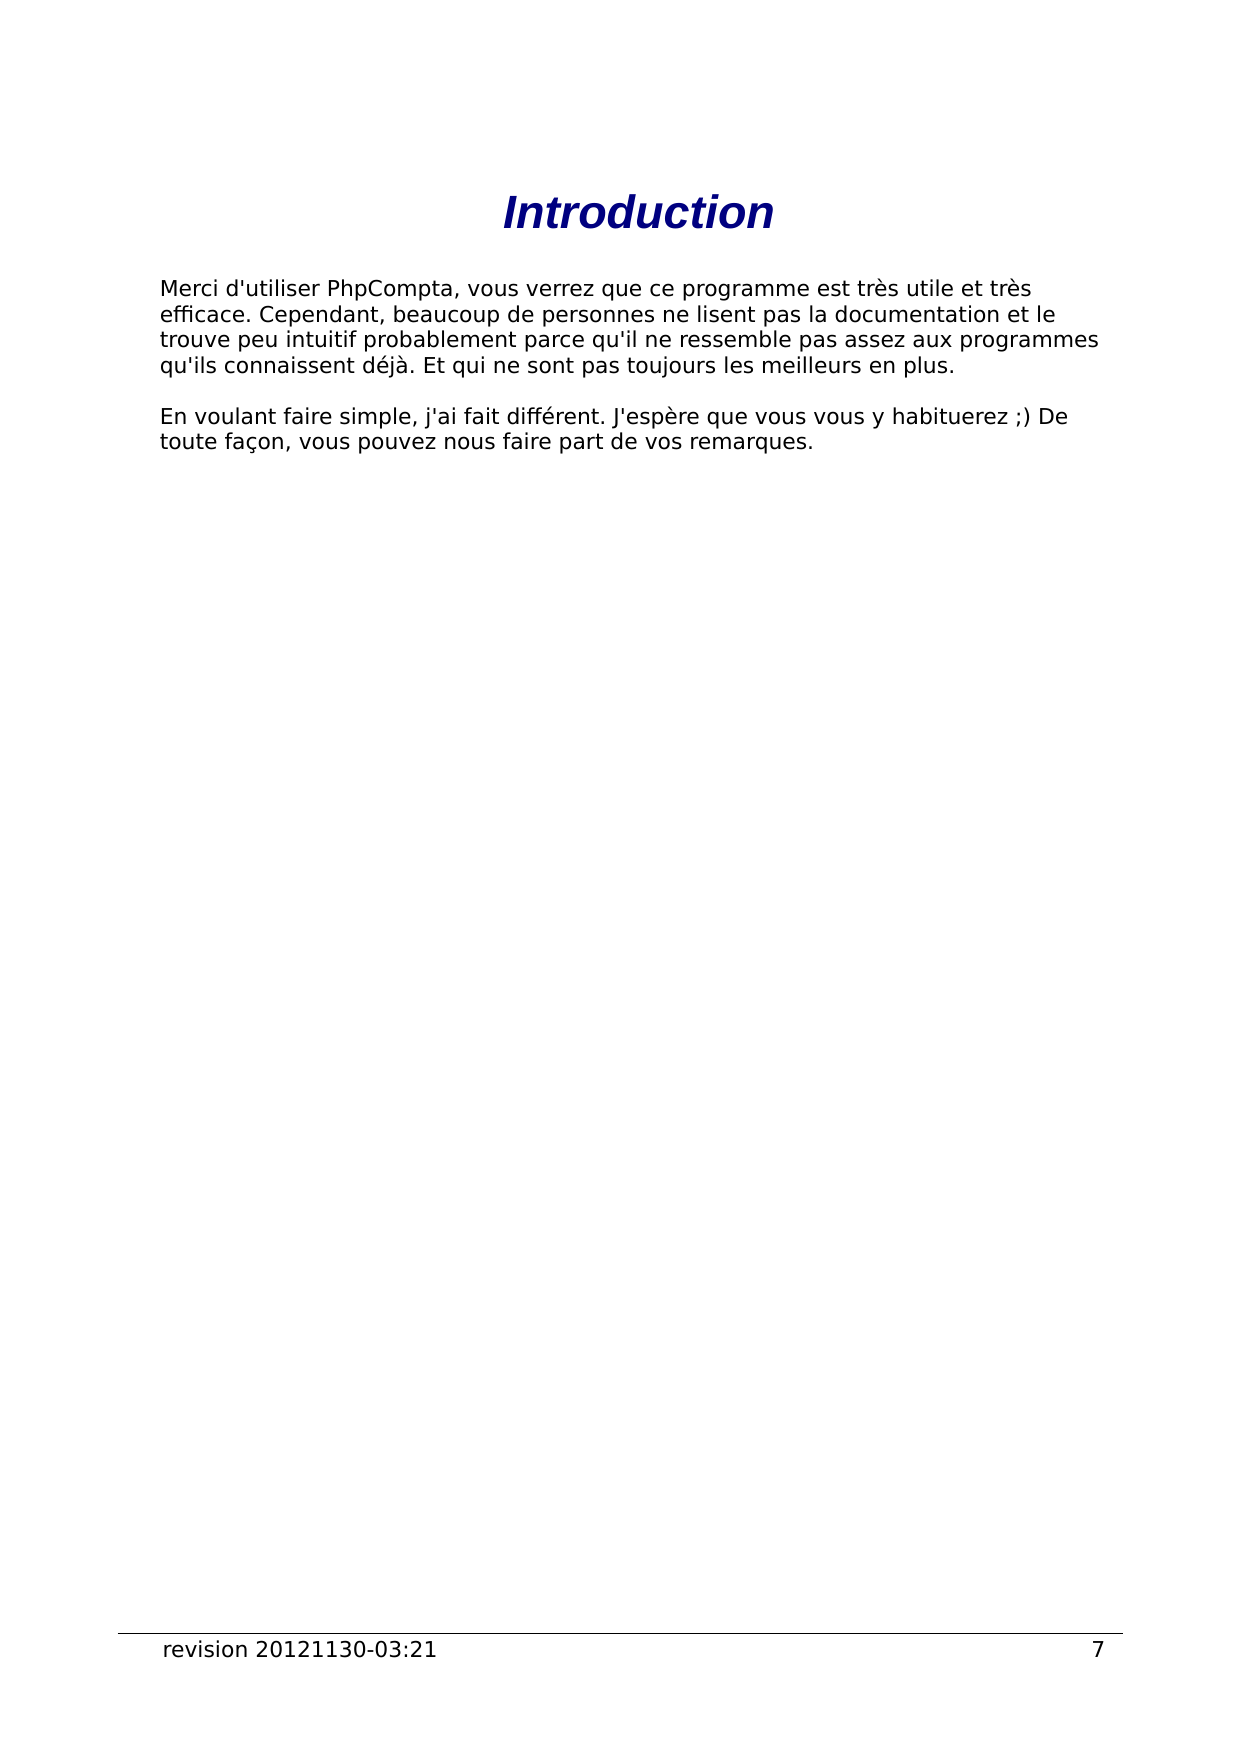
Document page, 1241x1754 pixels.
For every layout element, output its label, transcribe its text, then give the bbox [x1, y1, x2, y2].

text En voulant faire simple, j'ai fait différent. J'espère que vous vous y habituerez ;) De toute façon, vous pouvez nous faire part de vos remarques. [159, 404, 1123, 455]
text Merci d'utiliser PhpCompta, vous verrez que ce programme est très utile et très efficace. Cependant, beaucoup de personnes ne lisent pas la documentation et le trouve peu intuitif probablement parce qu'il ne ressemble pas assez aux programmes qu'ils connaissent déjà. Et qui ne sont pas toujours les meilleurs en plus. [159, 276, 1123, 378]
subtitle Introduction [159, 184, 1123, 238]
